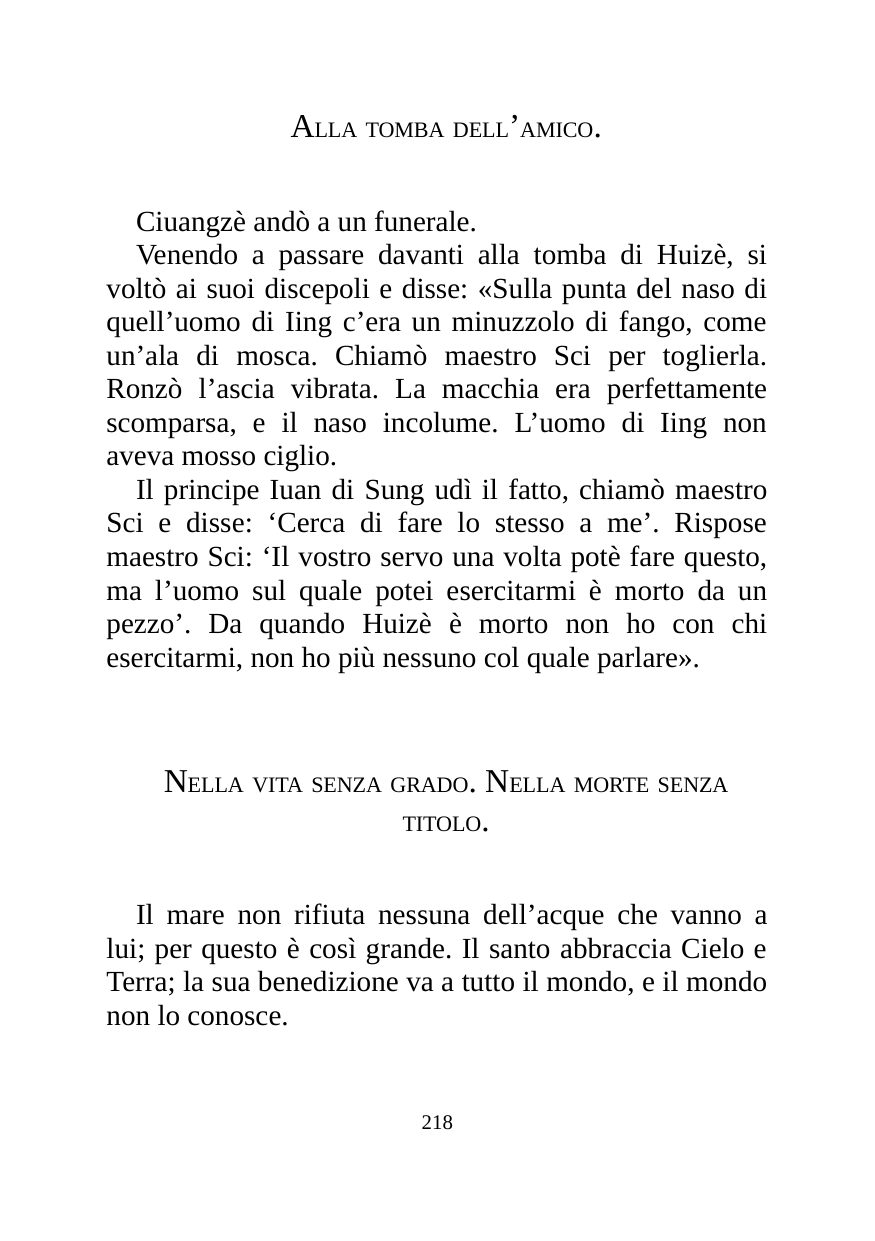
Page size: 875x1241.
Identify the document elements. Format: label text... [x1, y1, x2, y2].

text Il principe Iuan di Sung udì il fatto, chiamò maestro Sci e disse: ‘Cerca di fare lo stesso a me’. Rispose maestro Sci: ‘Il vostro servo una volta potè fare questo, ma l’uomo sul quale potei esercitarmi è morto da un pezzo’. Da quando Huizè è morto non ho con chi esercitarmi, non ho più nessuno col quale parlare». [106, 472, 768, 673]
subtitle Nella vita senza grado. Nella morte senza titolo. [124, 762, 768, 838]
text Ciuangzè andò a un funerale. [106, 204, 768, 237]
subtitle Alla tomba dell’amico. [124, 106, 768, 144]
text Il mare non rifiuta nessuna dell’acque che vanno a lui; per questo è così grande. Il santo abbraccia Cielo e Terra; la sua benedizione va a tutto il mondo, e il mondo non lo conosce. [106, 897, 768, 1032]
text Venendo a passare davanti alla tomba di Huizè, si voltò ai suoi discepoli e disse: «Sulla punta del naso di quell’uomo di Iing c’era un minuzzolo di fango, come un’ala di mosca. Chiamò maestro Sci per toglierla. Ronzò l’ascia vibrata. La macchia era perfettamente scomparsa, e il naso incolume. L’uomo di Iing non aveva mosso ciglio. [106, 237, 768, 472]
